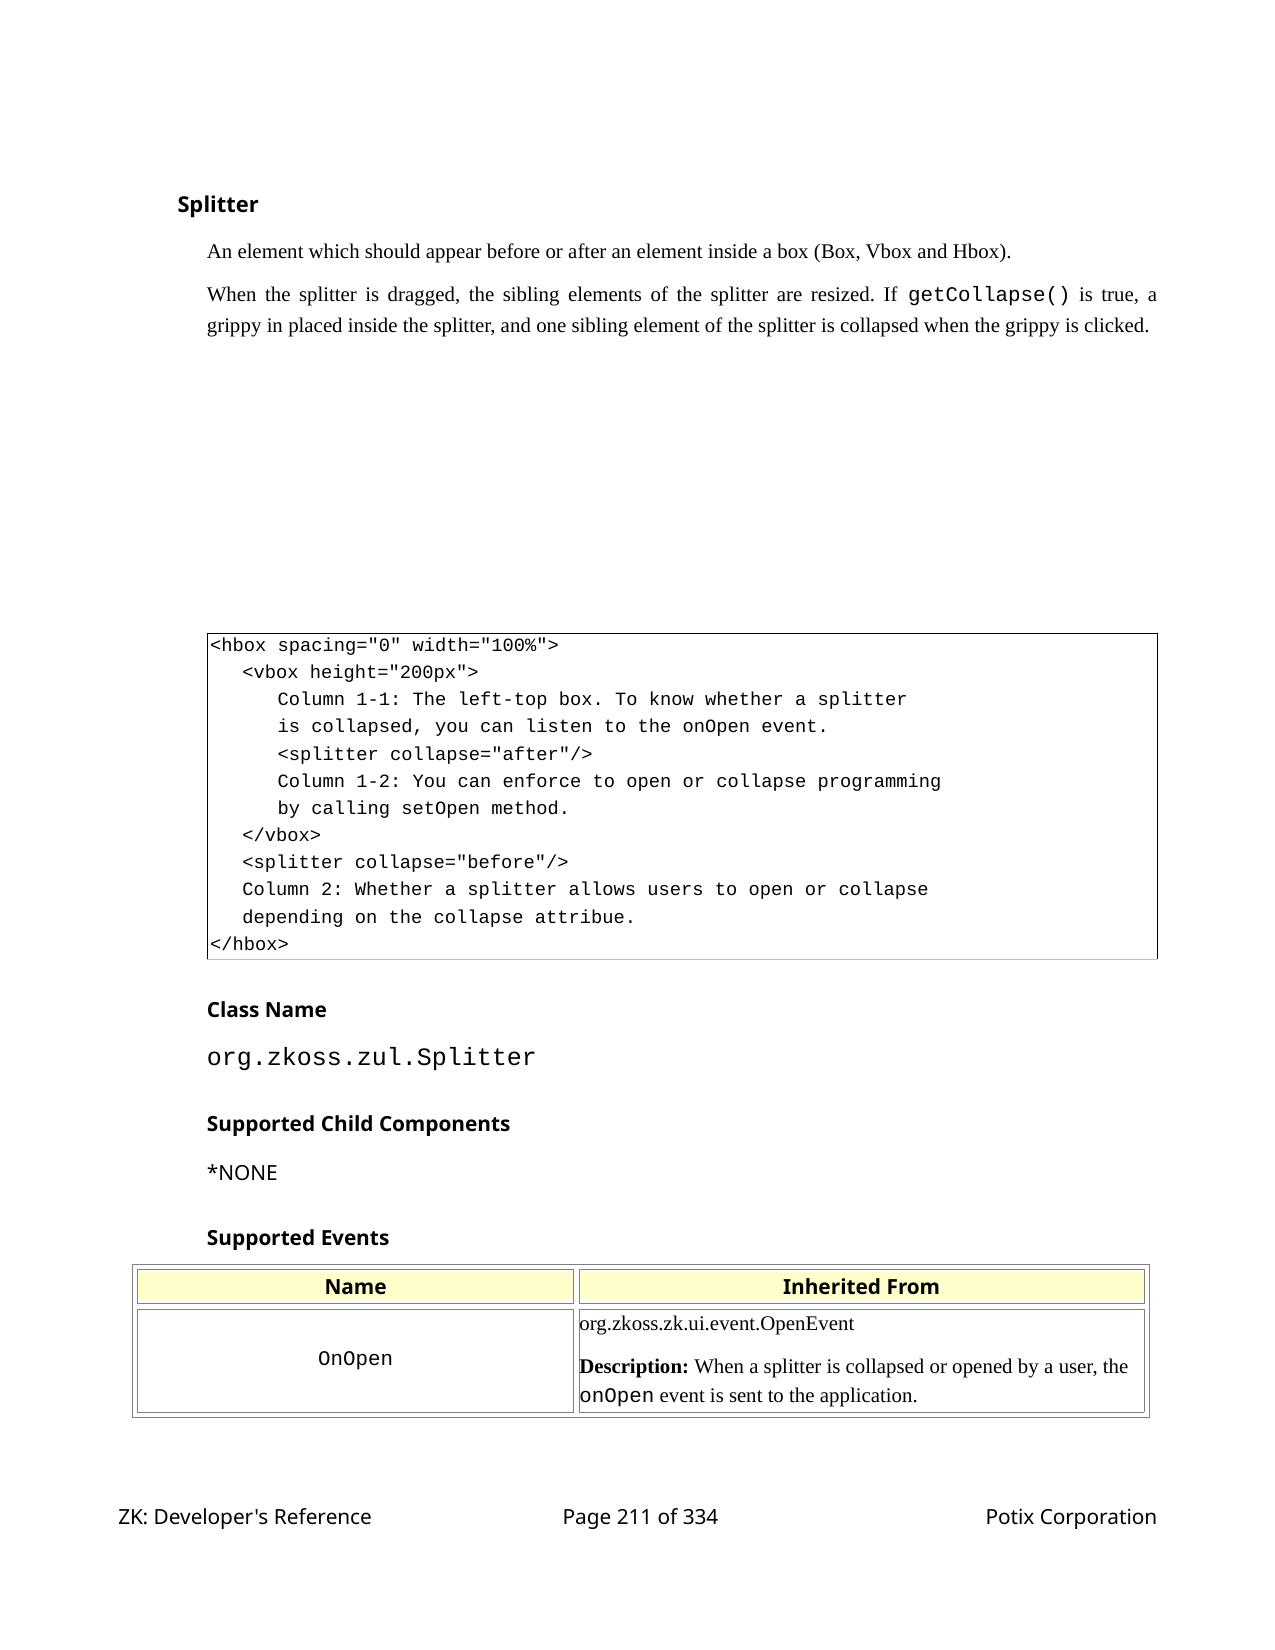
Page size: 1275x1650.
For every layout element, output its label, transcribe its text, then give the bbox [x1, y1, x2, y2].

subtitle Supported Events [207, 1223, 1157, 1251]
text by calling setOpen method. [208, 796, 1157, 820]
text </vbox> [208, 823, 1157, 847]
table_cell OnOpen [134, 1303, 576, 1412]
text Column 2: Whether a splitter allows users to open or collapse [208, 877, 1157, 902]
text <hbox spacing="0" width="100%"> [208, 634, 1157, 657]
text <splitter collapse="before"/> [208, 850, 1157, 874]
table_header Inherited From [576, 1265, 1147, 1303]
subtitle Class Name [207, 996, 1157, 1024]
text depending on the collapse attribue. [208, 904, 1157, 929]
text When the splitter is dragged, the sibling elements of the splitter are resized. If getCollapse() is true, a grippy in placed inside the splitter, and one sibling element of the splitter is collapsed when the grippy is clicked. [207, 283, 1157, 337]
table_header Name [134, 1265, 576, 1303]
text is collapsed, you can listen to the onOpen event. [208, 714, 1157, 738]
text <vbox height="200px"> [208, 660, 1157, 684]
text *NONE [207, 1158, 1157, 1186]
table_cell org.zkoss.zk.ui.event.OpenEvent Description: When a splitter is collapsed or opened by a user, the onOpen event is sent to the application. [576, 1303, 1147, 1412]
text Column 1-1: The left-top box. To know whether a splitter [208, 687, 1157, 711]
text </hbox> [208, 932, 1157, 959]
text org.zkoss.zul.Splitter [207, 1044, 1157, 1073]
text An element which should appear before or after an element inside a box (Box, Vbox and Hbox). [207, 239, 1157, 262]
text Column 1-2: You can enforce to open or collapse programming [208, 768, 1157, 793]
subtitle Supported Child Components [207, 1109, 1157, 1138]
text <splitter collapse="after"/> [208, 741, 1157, 766]
subtitle Splitter [177, 189, 1157, 219]
